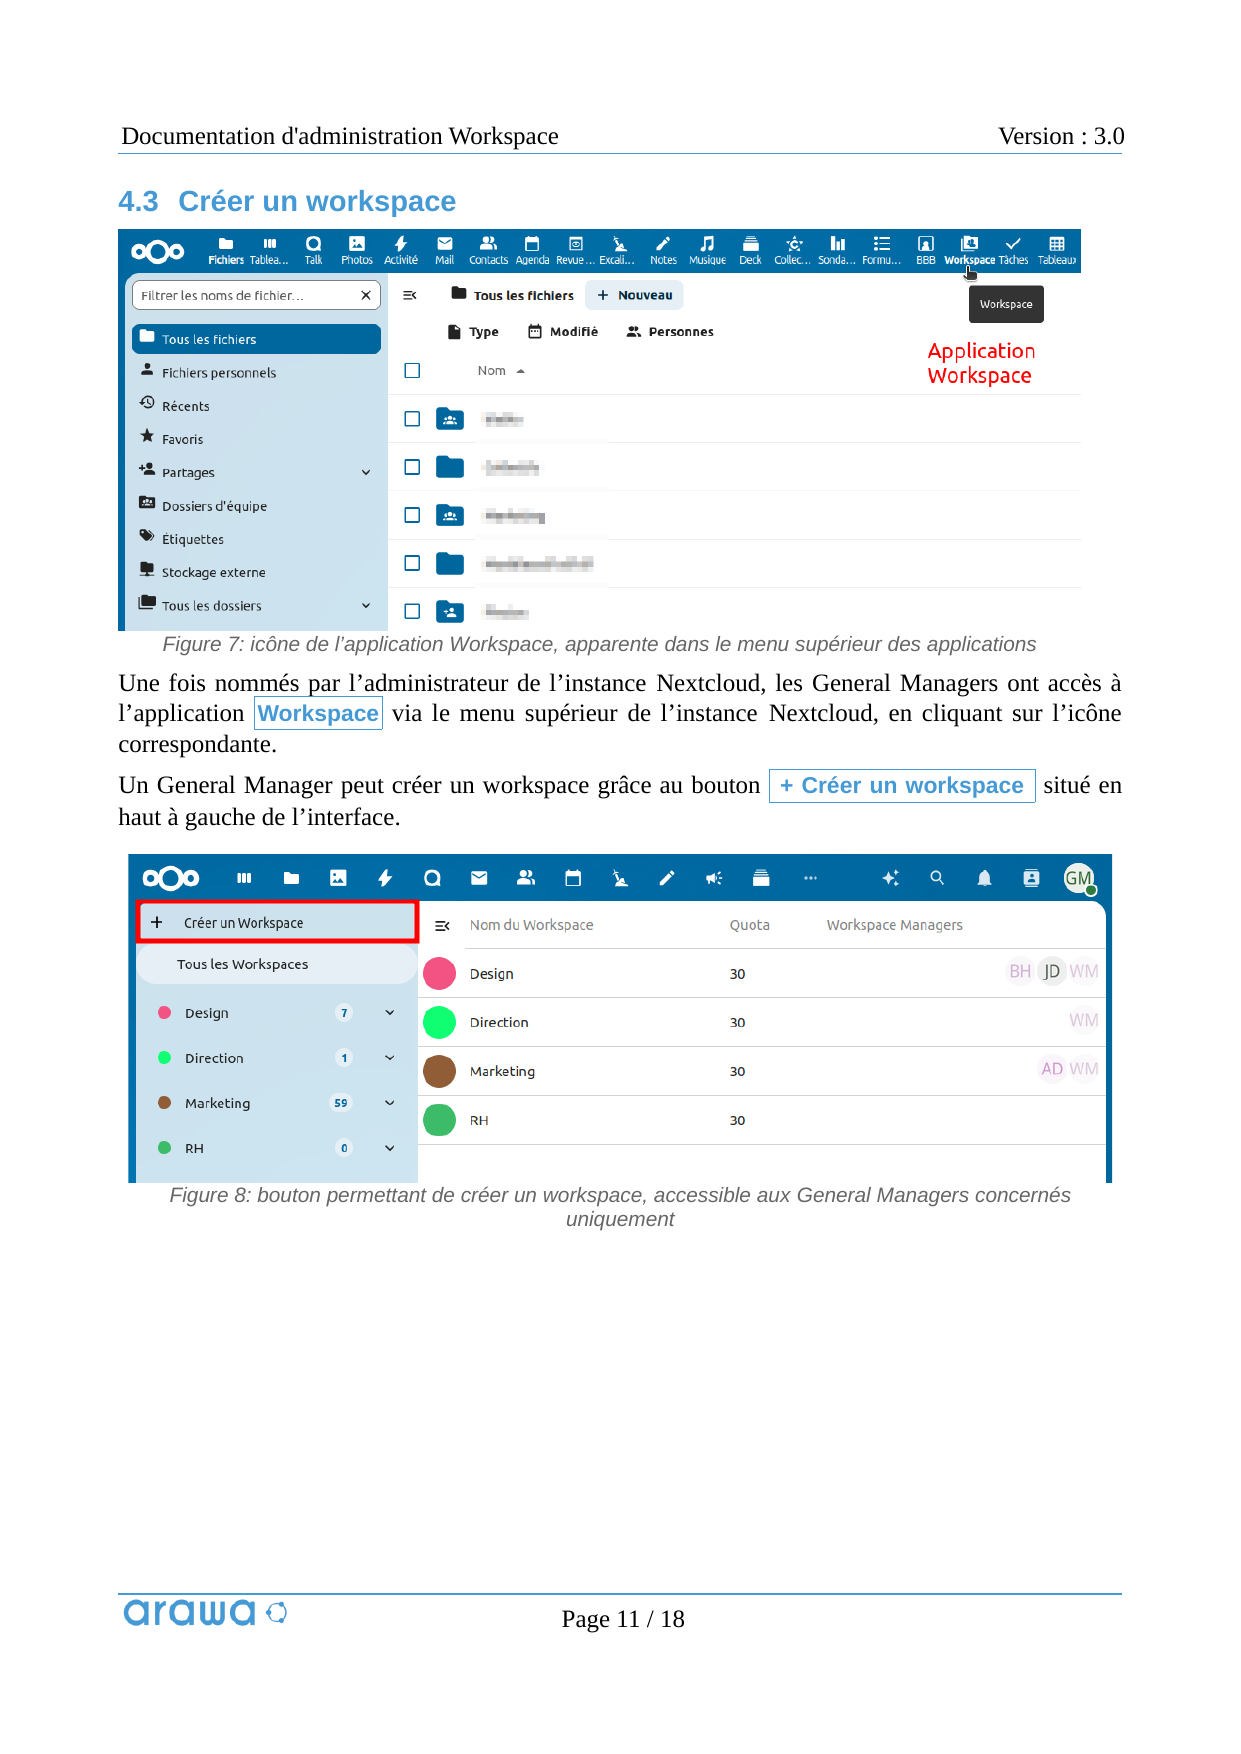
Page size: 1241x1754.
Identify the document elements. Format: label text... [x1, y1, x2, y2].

picture [341, 229, 345, 240]
picture [608, 257, 614, 264]
picture [346, 237, 369, 253]
picture [436, 257, 448, 263]
picture [128, 854, 1113, 1183]
picture [389, 854, 396, 860]
picture [705, 237, 714, 250]
picture [351, 854, 369, 860]
picture [259, 858, 271, 870]
picture [1016, 229, 1026, 237]
picture [331, 870, 346, 885]
picture [408, 256, 417, 263]
picture [491, 257, 506, 263]
picture [831, 237, 844, 250]
picture [438, 238, 452, 249]
picture [397, 237, 404, 251]
picture [524, 257, 535, 264]
picture [616, 244, 626, 251]
picture [118, 229, 1082, 632]
picture [380, 870, 390, 887]
picture [425, 870, 440, 885]
picture [128, 882, 140, 896]
picture [657, 238, 669, 250]
picture [715, 257, 723, 263]
picture [826, 257, 837, 263]
picture [1004, 856, 1012, 865]
picture [128, 854, 244, 896]
picture [246, 861, 256, 866]
text Un General Manager peut créer un workspace grâce au bouton + Créer un workspace situé en haut à gauche de l’interface. [118, 769, 1122, 831]
subtitle Créer un workspace [118, 184, 1122, 217]
picture [651, 257, 659, 263]
picture [121, 1597, 290, 1628]
picture [785, 255, 790, 263]
picture [744, 241, 758, 250]
picture [285, 860, 298, 883]
picture [526, 236, 538, 246]
picture [303, 858, 335, 866]
picture [136, 865, 141, 873]
picture [941, 859, 954, 865]
picture [375, 854, 384, 860]
picture [481, 237, 492, 249]
picture [615, 255, 624, 263]
picture [385, 257, 392, 263]
text Une fois nommés par l’administrateur de l’instance Nextcloud, les General Managers ont accès à l’application Workspace via le menu supérieur de l’instance Nextcloud, en cliquant sur l’icône correspondante. [118, 668, 1122, 758]
picture [690, 257, 705, 263]
picture [243, 870, 261, 882]
picture [564, 258, 574, 263]
text Figure 7: icône de l’application Workspace, apparente dans le menu supérieur des applications [118, 632, 1082, 656]
text Figure 8: bouton permettant de créer un workspace, accessible aux General Managers concernés uniquement [128, 1183, 1112, 1230]
picture [265, 238, 275, 247]
picture [307, 229, 321, 250]
picture [1030, 229, 1047, 239]
